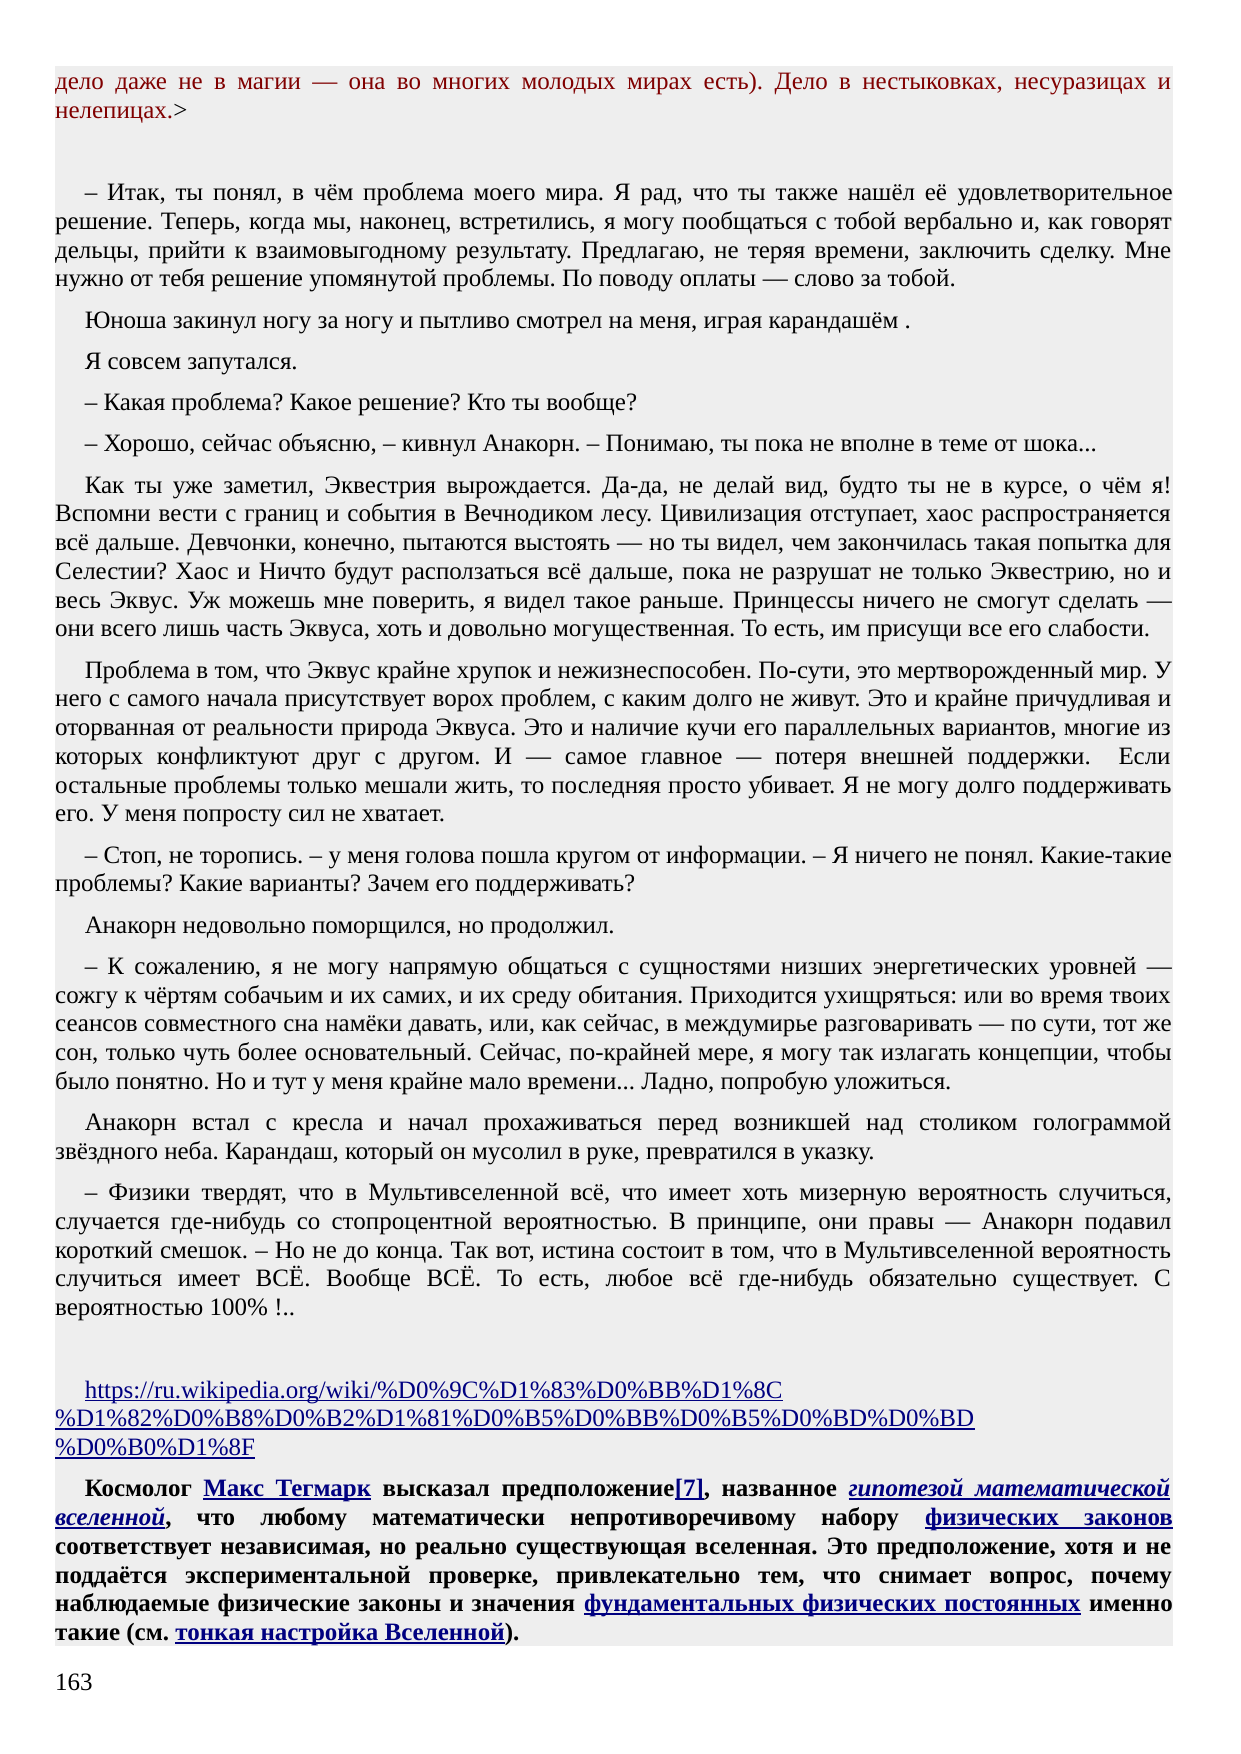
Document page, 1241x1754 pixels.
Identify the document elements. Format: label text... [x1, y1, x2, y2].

text – Хорошо, сейчас объясню, – кивнул Анакорн. – Понимаю, ты пока не вполне в теме от шока... [55, 428, 1173, 457]
text Юноша закинул ногу за ногу и пытливо смотрел на меня, играя карандашём . [55, 305, 1173, 333]
text Космолог Макс Тегмарк высказал предположение[7], названное гипотезой математической вселенной, что любому математически непротиворечивому набору физических законов соответствует независимая, но реально существующая вселенная. Это предположение, хотя и не поддаётся экспериментальной проверке, привлекательно тем, что снимает вопрос, почему наблюдаемые физические законы и значения фундаментальных физических постоянных именно такие (см. тонкая настройка Вселенной). [55, 1473, 1173, 1646]
text Анакорн встал с кресла и начал прохаживаться перед возникшей над столиком голограммой звёздного неба. Карандаш, который он мусолил в руке, превратился в указку. [55, 1107, 1173, 1165]
text дело даже не в магии — она во многих молодых мирах есть). Дело в нестыковках, несуразицах и нелепицах.> [55, 66, 1173, 123]
text https://ru.wikipedia.org/wiki/%D0%9C%D1%83%D0%BB%D1%8C%D1%82%D0%B8%D0%B2%D1%81%D0%B5%D0%BB%D0%B5%D0%BD%D0%BD%D0%B0%D1%8F [55, 1375, 1173, 1461]
text Я совсем запутался. [55, 346, 1173, 375]
text – Какая проблема? Какое решение? Кто ты вообще? [55, 387, 1173, 416]
text – Стоп, не торопись. – у меня голова пошла кругом от информации. – Я ничего не понял. Какие-такие проблемы? Какие варианты? Зачем его поддерживать? [55, 840, 1173, 897]
text – Итак, ты понял, в чём проблема моего мира. Я рад, что ты также нашёл её удовлетворительное решение. Теперь, когда мы, наконец, встретились, я могу пообщаться с тобой вербально и, как говорят дельцы, прийти к взаимовыгодному результату. Предлагаю, не теряя времени, заключить сделку. Мне нужно от тебя решение упомянутой проблемы. По поводу оплаты — слово за тобой. [55, 177, 1173, 292]
text – Физики твердят, что в Мультивселенной всё, что имеет хоть мизерную вероятность случиться, случается где-нибудь со стопроцентной вероятностью. В принципе, они правы — Анакорн подавил короткий смешок. – Но не до конца. Так вот, истина состоит в том, что в Мультивселенной вероятность случиться имеет ВСЁ. Вообще ВСЁ. То есть, любое всё где-нибудь обязательно существует. С вероятностью 100% !.. [55, 1177, 1173, 1321]
text – К сожалению, я не могу напрямую общаться с сущностями низших энергетических уровней — сожгу к чёртям собачьим и их самих, и их среду обитания. Приходится ухищряться: или во время твоих сеансов совместного сна намёки давать, или, как сейчас, в междумирье разговаривать — по сути, тот же сон, только чуть более основательный. Сейчас, по-крайней мере, я могу так излагать концепции, чтобы было понятно. Но и тут у меня крайне мало времени... Ладно, попробую уложиться. [55, 951, 1173, 1095]
text Проблема в том, что Эквус крайне хрупок и нежизнеспособен. По-сути, это мертворожденный мир. У него с самого начала присутствует ворох проблем, с каким долго не живут. Это и крайне причудливая и оторванная от реальности природа Эквуса. Это и наличие кучи его параллельных вариантов, многие из которых конфликтуют друг с другом. И — самое главное — потеря внешней поддержки. Если остальные проблемы только мешали жить, то последняя просто убивает. Я не могу долго поддерживать его. У меня попросту сил не хватает. [55, 655, 1173, 827]
text Как ты уже заметил, Эквестрия вырождается. Да-да, не делай вид, будто ты не в курсе, о чём я! Вспомни вести с границ и события в Вечнодиком лесу. Цивилизация отступает, хаос распространяется всё дальше. Девчонки, конечно, пытаются выстоять — но ты видел, чем закончилась такая попытка для Селестии? Хаос и Ничто будут расползаться всё дальше, пока не разрушат не только Эквестрию, но и весь Эквус. Уж можешь мне поверить, я видел такое раньше. Принцессы ничего не смогут сделать — они всего лишь часть Эквуса, хоть и довольно могущественная. То есть, им присущи все его слабости. [55, 470, 1173, 642]
text Анакорн недовольно поморщился, но продолжил. [55, 910, 1173, 938]
